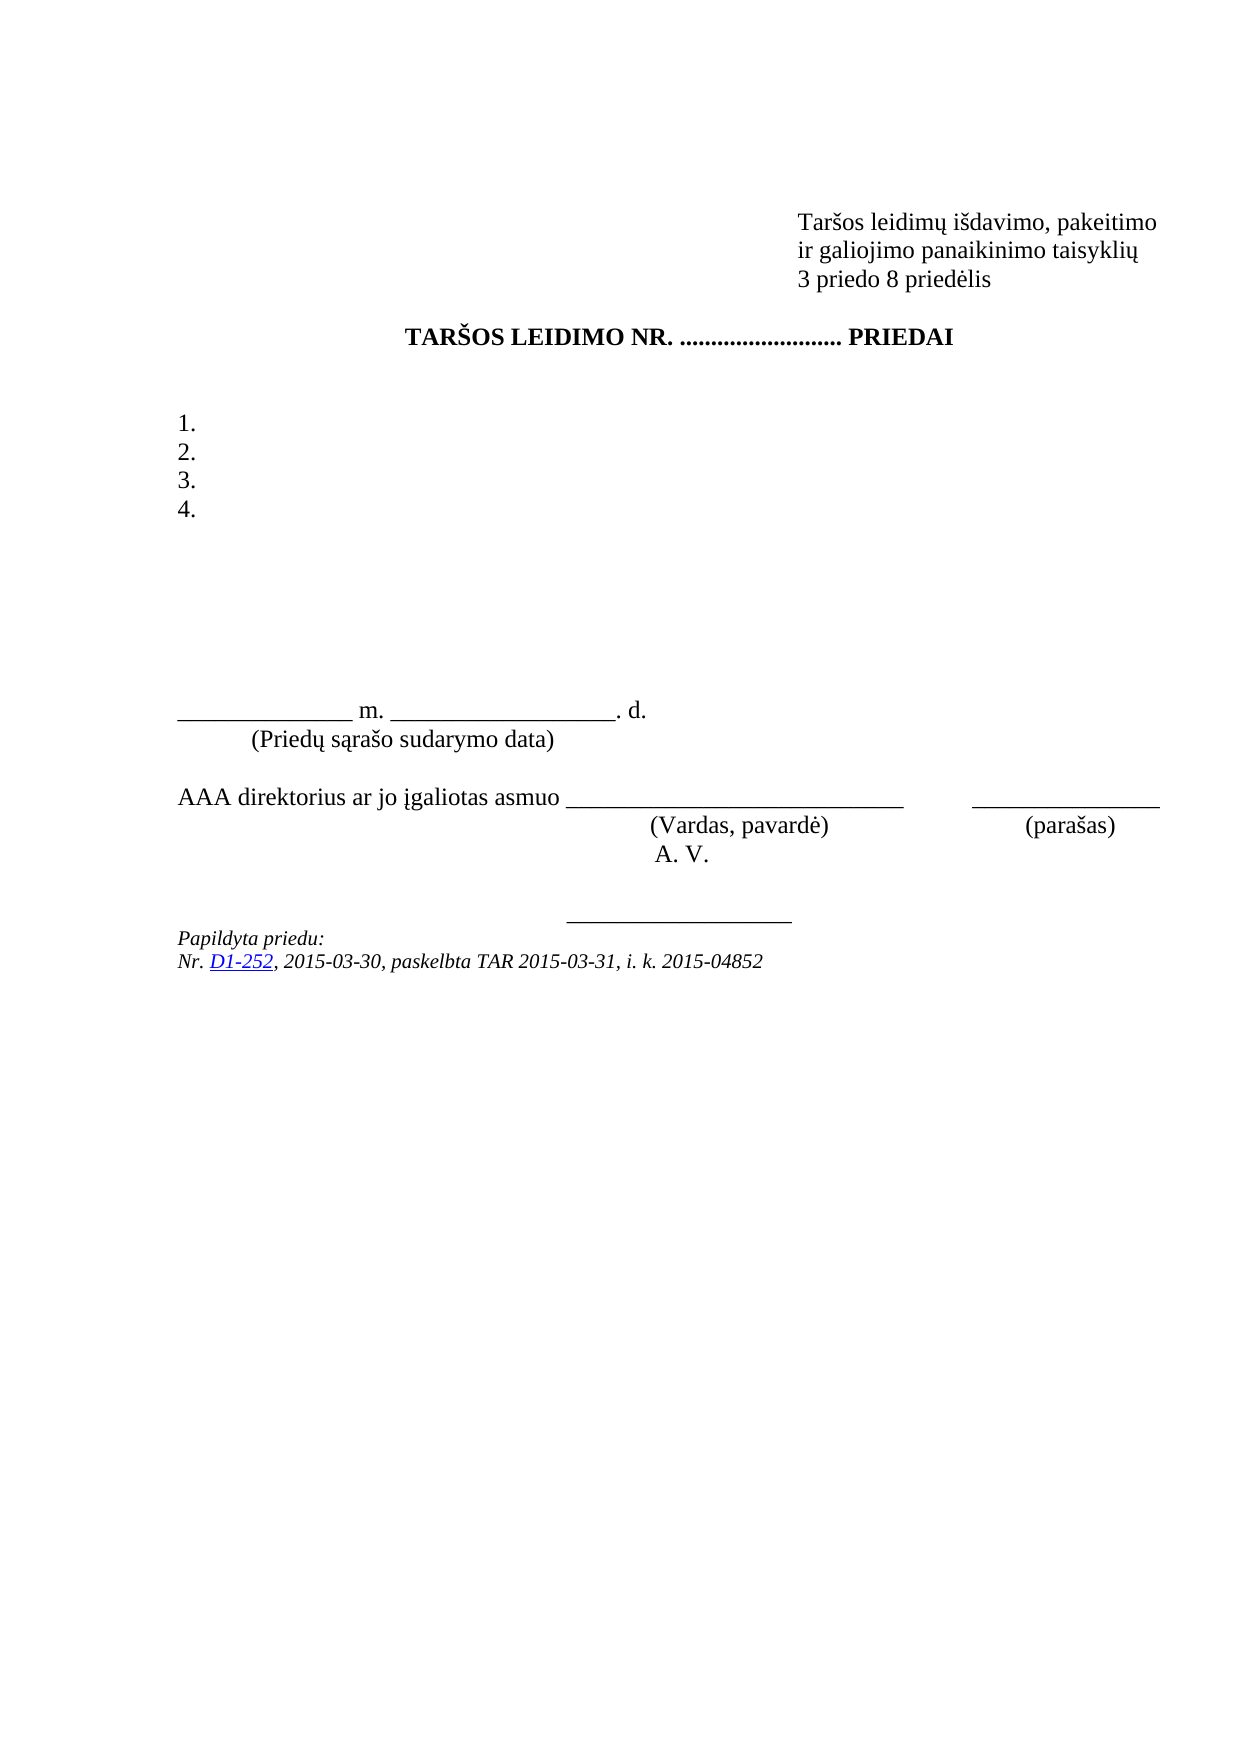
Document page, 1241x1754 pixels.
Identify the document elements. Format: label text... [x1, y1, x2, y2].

text Papildyta priedu: [177, 925, 1181, 949]
text TARŠOS LEIDIMO NR. .......................... PRIEDAI [177, 322, 1181, 350]
text 3. [177, 465, 1181, 494]
text AAA direktorius ar jo įgaliotas asmuo ___________________________ _______________ [177, 782, 1181, 810]
text Nr. D1-252, 2015-03-30, paskelbta TAR 2015-03-31, i. k. 2015-04852 [177, 949, 1181, 973]
text 2. [177, 437, 1181, 465]
text A. V. [177, 839, 1181, 868]
text (Vardas, pavardė) (parašas) [177, 810, 1181, 839]
text 4. [177, 494, 1181, 523]
text 3 priedo 8 priedėlis [177, 264, 1181, 293]
text ______________ m. __________________. d. [177, 695, 1181, 724]
text (Priedų sąrašo sudarymo data) [177, 724, 1181, 753]
text __________________ [177, 897, 1181, 925]
text ir galiojimo panaikinimo taisyklių [177, 235, 1181, 264]
text 1. [177, 408, 1181, 437]
text Taršos leidimų išdavimo, pakeitimo [177, 207, 1181, 235]
